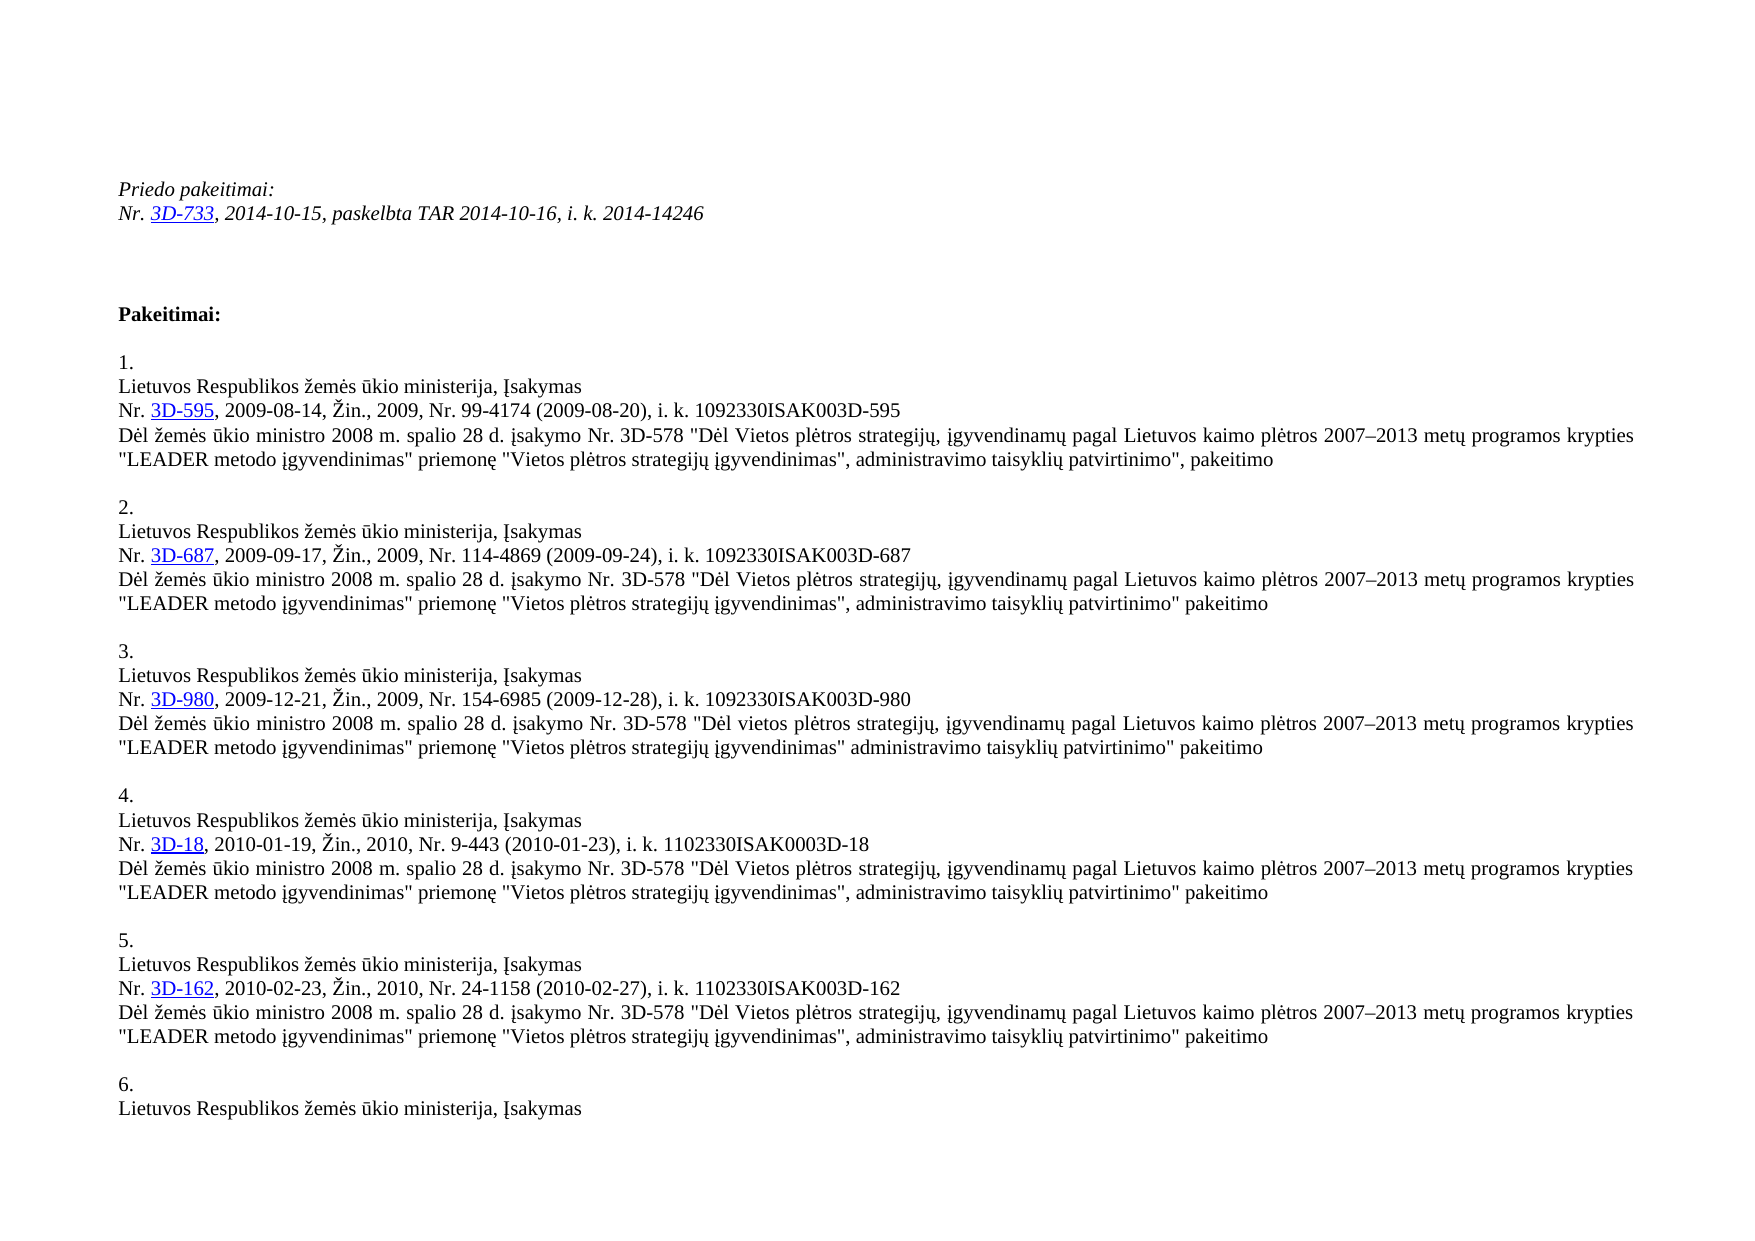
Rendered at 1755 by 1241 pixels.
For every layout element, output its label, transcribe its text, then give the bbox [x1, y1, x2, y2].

text Priedo pakeitimai: [118, 177, 1636, 201]
text Nr. 3D-595, 2009-08-14, Žin., 2009, Nr. 99-4174 (2009-08-20), i. k. 1092330ISAK003D-595 [118, 398, 1636, 422]
text Dėl žemės ūkio ministro 2008 m. spalio 28 d. įsakymo Nr. 3D-578 "Dėl Vietos plėtros strategijų, įgyvendinamų pagal Lietuvos kaimo plėtros 2007–2013 metų programos krypties "LEADER metodo įgyvendinimas" priemonę "Vietos plėtros strategijų įgyvendinimas", administravimo taisyklių patvirtinimo" pakeitimo [118, 1000, 1636, 1048]
text Nr. 3D-980, 2009-12-21, Žin., 2009, Nr. 154-6985 (2009-12-28), i. k. 1092330ISAK003D-980 [118, 687, 1636, 711]
text Dėl žemės ūkio ministro 2008 m. spalio 28 d. įsakymo Nr. 3D-578 "Dėl Vietos plėtros strategijų, įgyvendinamų pagal Lietuvos kaimo plėtros 2007–2013 metų programos krypties "LEADER metodo įgyvendinimas" priemonę "Vietos plėtros strategijų įgyvendinimas", administravimo taisyklių patvirtinimo" pakeitimo [118, 856, 1636, 904]
text 6. [118, 1072, 1636, 1096]
text 5. [118, 928, 1636, 952]
text 3. [118, 639, 1636, 663]
text Lietuvos Respublikos žemės ūkio ministerija, Įsakymas [118, 1096, 1636, 1120]
text Dėl žemės ūkio ministro 2008 m. spalio 28 d. įsakymo Nr. 3D-578 "Dėl Vietos plėtros strategijų, įgyvendinamų pagal Lietuvos kaimo plėtros 2007–2013 metų programos krypties "LEADER metodo įgyvendinimas" priemonę "Vietos plėtros strategijų įgyvendinimas", administravimo taisyklių patvirtinimo" pakeitimo [118, 567, 1636, 615]
text 2. [118, 495, 1636, 519]
text 1. [118, 350, 1636, 374]
text Lietuvos Respublikos žemės ūkio ministerija, Įsakymas [118, 952, 1636, 976]
text Lietuvos Respublikos žemės ūkio ministerija, Įsakymas [118, 663, 1636, 687]
text 4. [118, 783, 1636, 807]
text Dėl žemės ūkio ministro 2008 m. spalio 28 d. įsakymo Nr. 3D-578 "Dėl Vietos plėtros strategijų, įgyvendinamų pagal Lietuvos kaimo plėtros 2007–2013 metų programos krypties "LEADER metodo įgyvendinimas" priemonę "Vietos plėtros strategijų įgyvendinimas", administravimo taisyklių patvirtinimo", pakeitimo [118, 422, 1636, 471]
text Nr. 3D-162, 2010-02-23, Žin., 2010, Nr. 24-1158 (2010-02-27), i. k. 1102330ISAK003D-162 [118, 976, 1636, 1000]
text Lietuvos Respublikos žemės ūkio ministerija, Įsakymas [118, 519, 1636, 543]
text Dėl žemės ūkio ministro 2008 m. spalio 28 d. įsakymo Nr. 3D-578 "Dėl vietos plėtros strategijų, įgyvendinamų pagal Lietuvos kaimo plėtros 2007–2013 metų programos krypties "LEADER metodo įgyvendinimas" priemonę "Vietos plėtros strategijų įgyvendinimas" administravimo taisyklių patvirtinimo" pakeitimo [118, 711, 1636, 759]
text Nr. 3D-733, 2014-10-15, paskelbta TAR 2014-10-16, i. k. 2014-14246 [118, 201, 1636, 225]
text Lietuvos Respublikos žemės ūkio ministerija, Įsakymas [118, 374, 1636, 398]
text Pakeitimai: [118, 302, 1636, 326]
text Nr. 3D-687, 2009-09-17, Žin., 2009, Nr. 114-4869 (2009-09-24), i. k. 1092330ISAK003D-687 [118, 543, 1636, 567]
text Nr. 3D-18, 2010-01-19, Žin., 2010, Nr. 9-443 (2010-01-23), i. k. 1102330ISAK0003D-18 [118, 832, 1636, 856]
text Lietuvos Respublikos žemės ūkio ministerija, Įsakymas [118, 807, 1636, 832]
